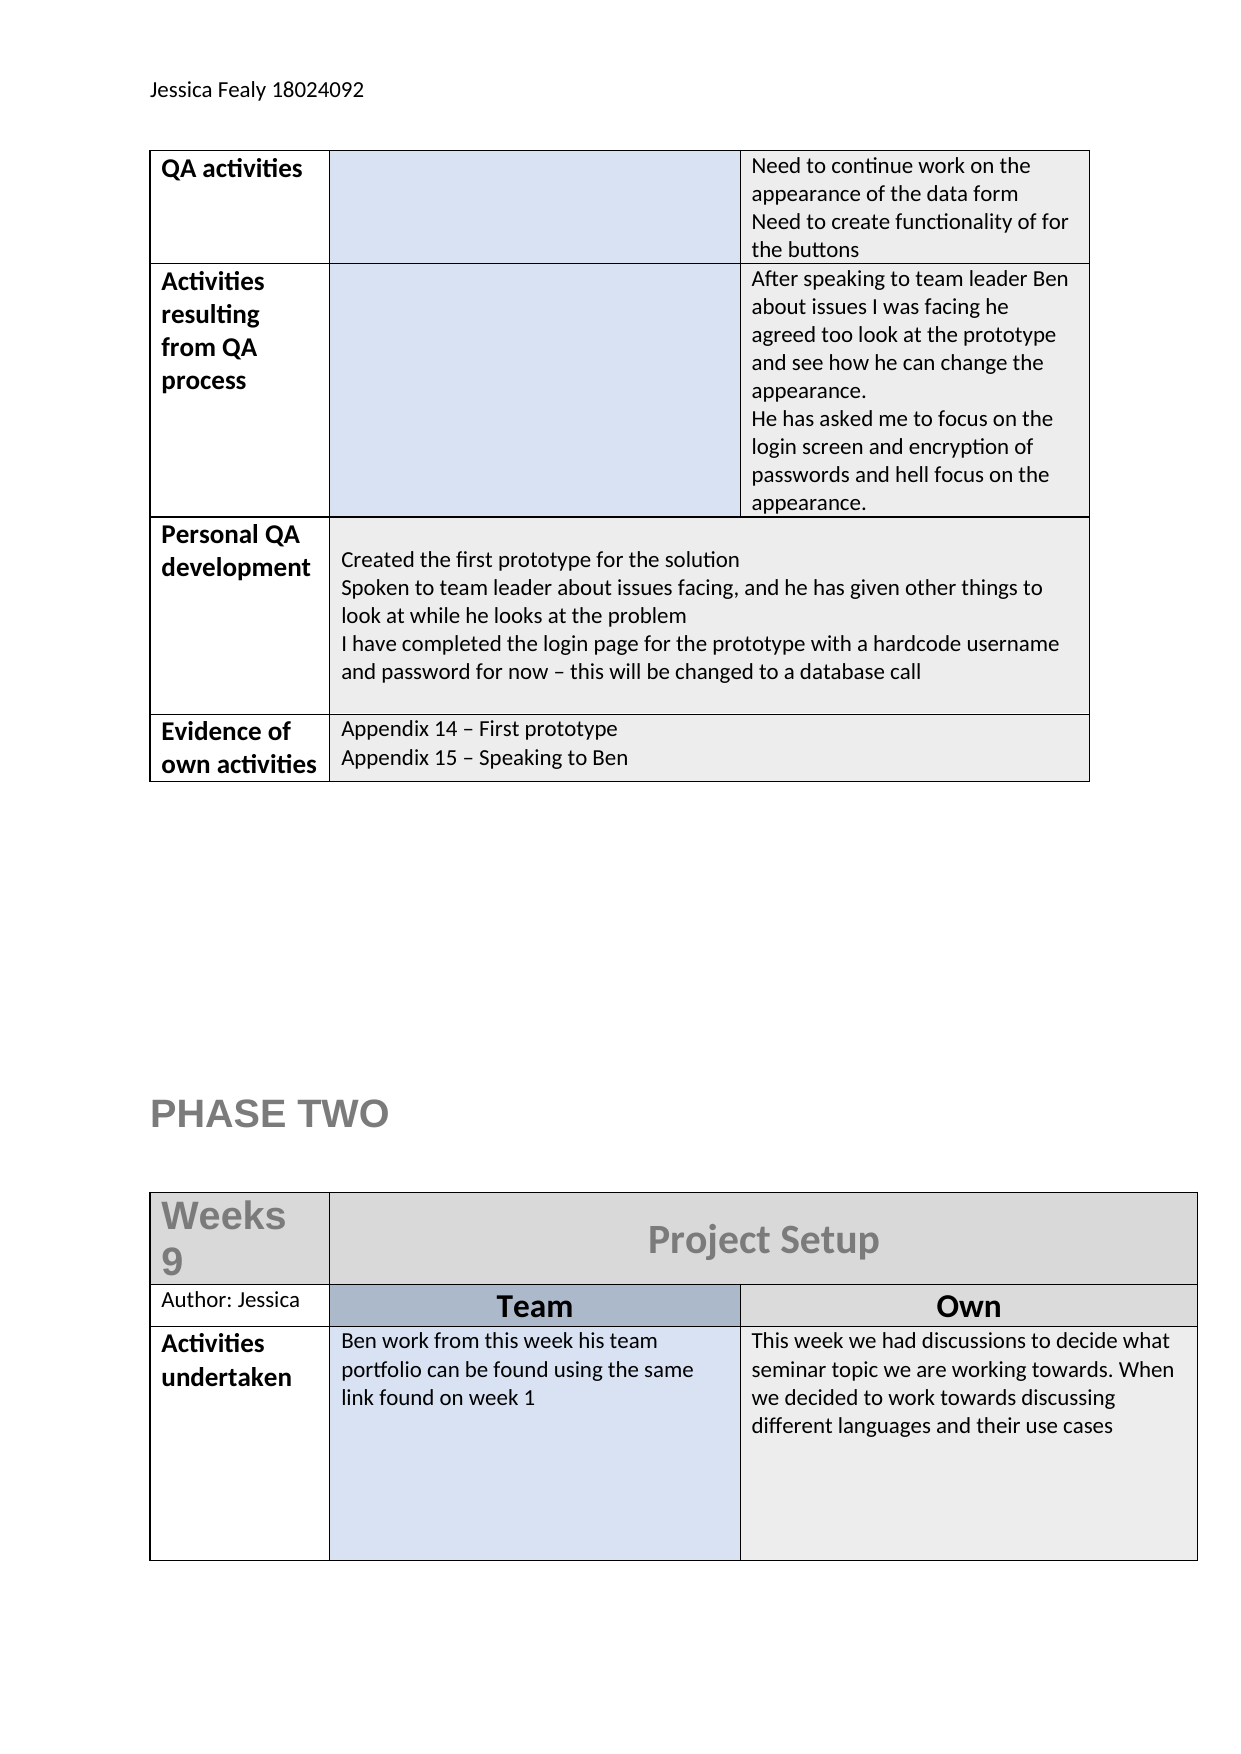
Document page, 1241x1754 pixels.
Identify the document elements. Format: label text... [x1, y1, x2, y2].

table_cell [330, 151, 740, 263]
table_cell Need to continue work on the appearance of the data form Need to create functionality of for the buttons [741, 151, 1089, 263]
table_cell QA activities [151, 151, 329, 263]
table_cell Appendix 14 – First prototype Appendix 15 – Speaking to Ben [330, 715, 1089, 781]
table_header Weeks 9 [151, 1193, 329, 1284]
table_cell Evidence of own activities [151, 715, 329, 781]
table_cell Own [741, 1285, 1197, 1326]
table_cell Author: Jessica [151, 1285, 329, 1326]
table_cell After speaking to team leader Ben about issues I was facing he agreed too look at the prototype and see how he can change the appearance. He has asked me to focus on the login screen and encryption of passwords and hell focus on the appearance. [741, 264, 1089, 516]
table_cell Activities resulting from QA process [151, 264, 329, 516]
table_cell [330, 264, 740, 516]
table_cell Created the first prototype for the solution Spoken to team leader about issues facing, and he has given other things to look at while he looks at the problem I have completed the login page for the prototype with a hardcode username and password for now – this will be changed to a database call [330, 518, 1089, 713]
table_cell Ben work from this week his team portfolio can be found using the same link found on week 1 [330, 1327, 740, 1560]
table_cell Activities undertaken [151, 1327, 329, 1560]
table_cell This week we had discussions to decide what seminar topic we are working towards. When we decided to work towards discussing different languages and their use cases [741, 1327, 1197, 1560]
table_cell Team [330, 1285, 740, 1326]
subtitle PHASE TWO [150, 1090, 1090, 1136]
table_header Project Setup [330, 1193, 1197, 1284]
table_cell Personal QA development [151, 518, 329, 713]
